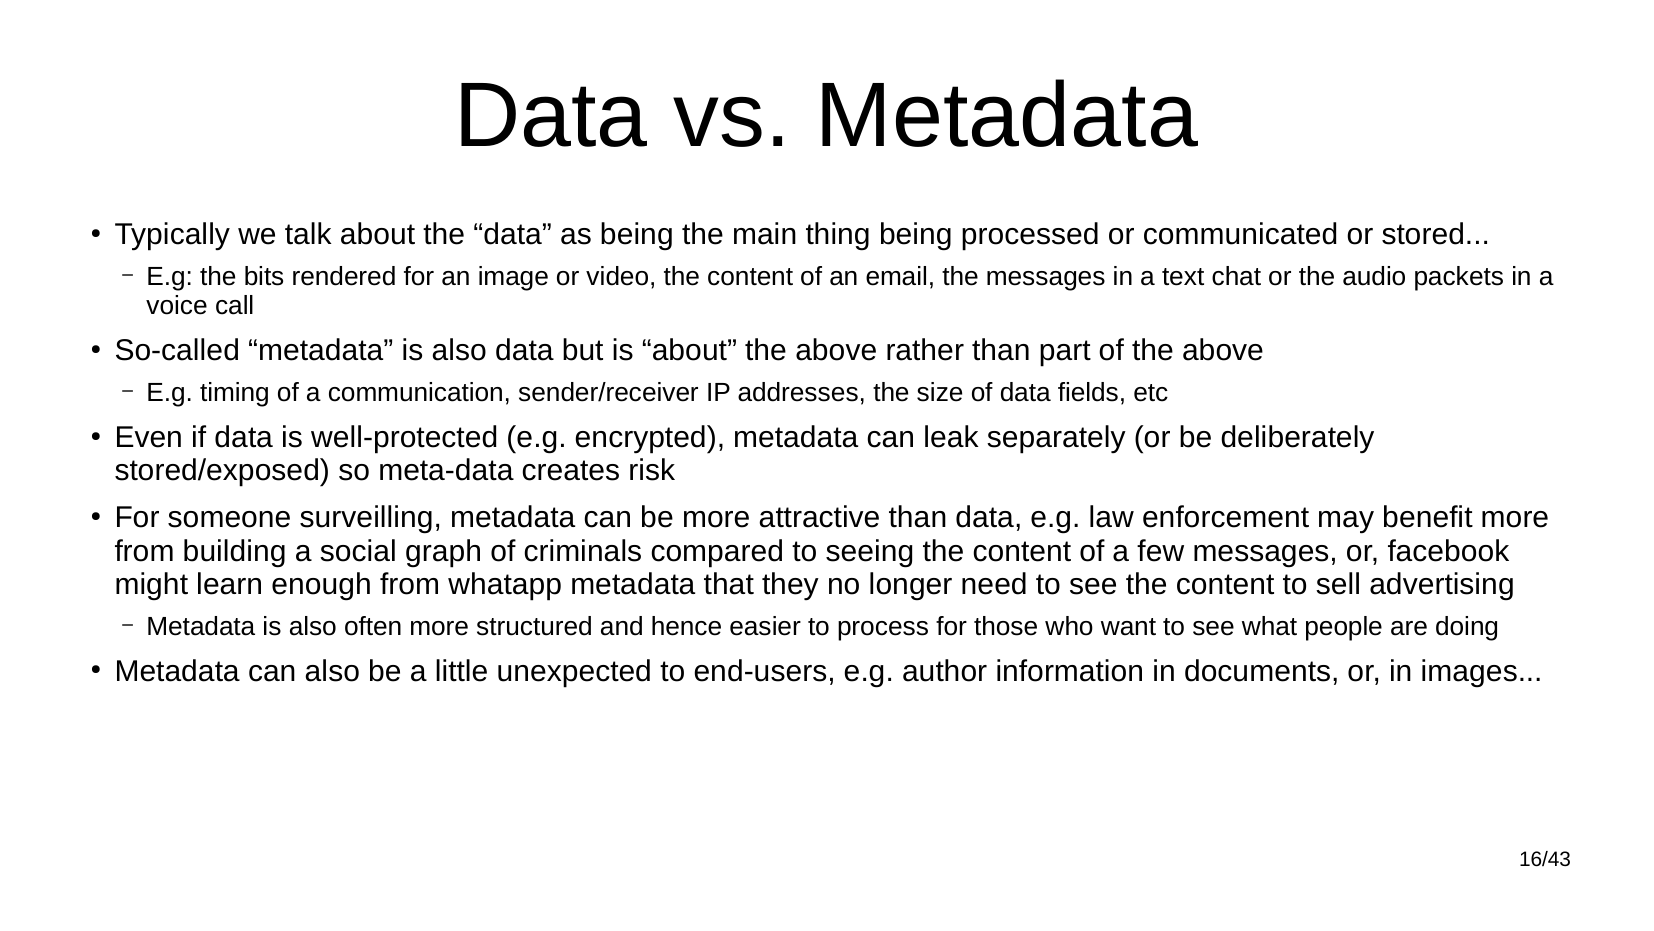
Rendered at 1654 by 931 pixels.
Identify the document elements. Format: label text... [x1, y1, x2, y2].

title Data vs. Metadata [82, 37, 1571, 193]
list Typically we talk about the “data” as being the main thing being processed or communicated or stored... E.g: the bits rendered for an image or video, the content of an email, the messages in a text chat or the audio packets in a voice call So-called “metadata” is also data but is “about” the above rather than part of the above E.g. timing of a communication, sender/receiver IP addresses, the size of data fields, etc Even if data is well-protected (e.g. encrypted), metadata can leak separately (or be deliberately stored/exposed) so meta-data creates risk For someone surveilling, metadata can be more attractive than data, e.g. law enforcement may benefit more from building a social graph of criminals compared to seeing the content of a few messages, or, facebook might learn enough from whatapp metadata that they no longer need to see the content to sell advertising Metadata is also often more structured and hence easier to process for those who want to see what people are doing Metadata can also be a little unexpected to end-users, e.g. author information in documents, or, in images... [82, 217, 1571, 758]
